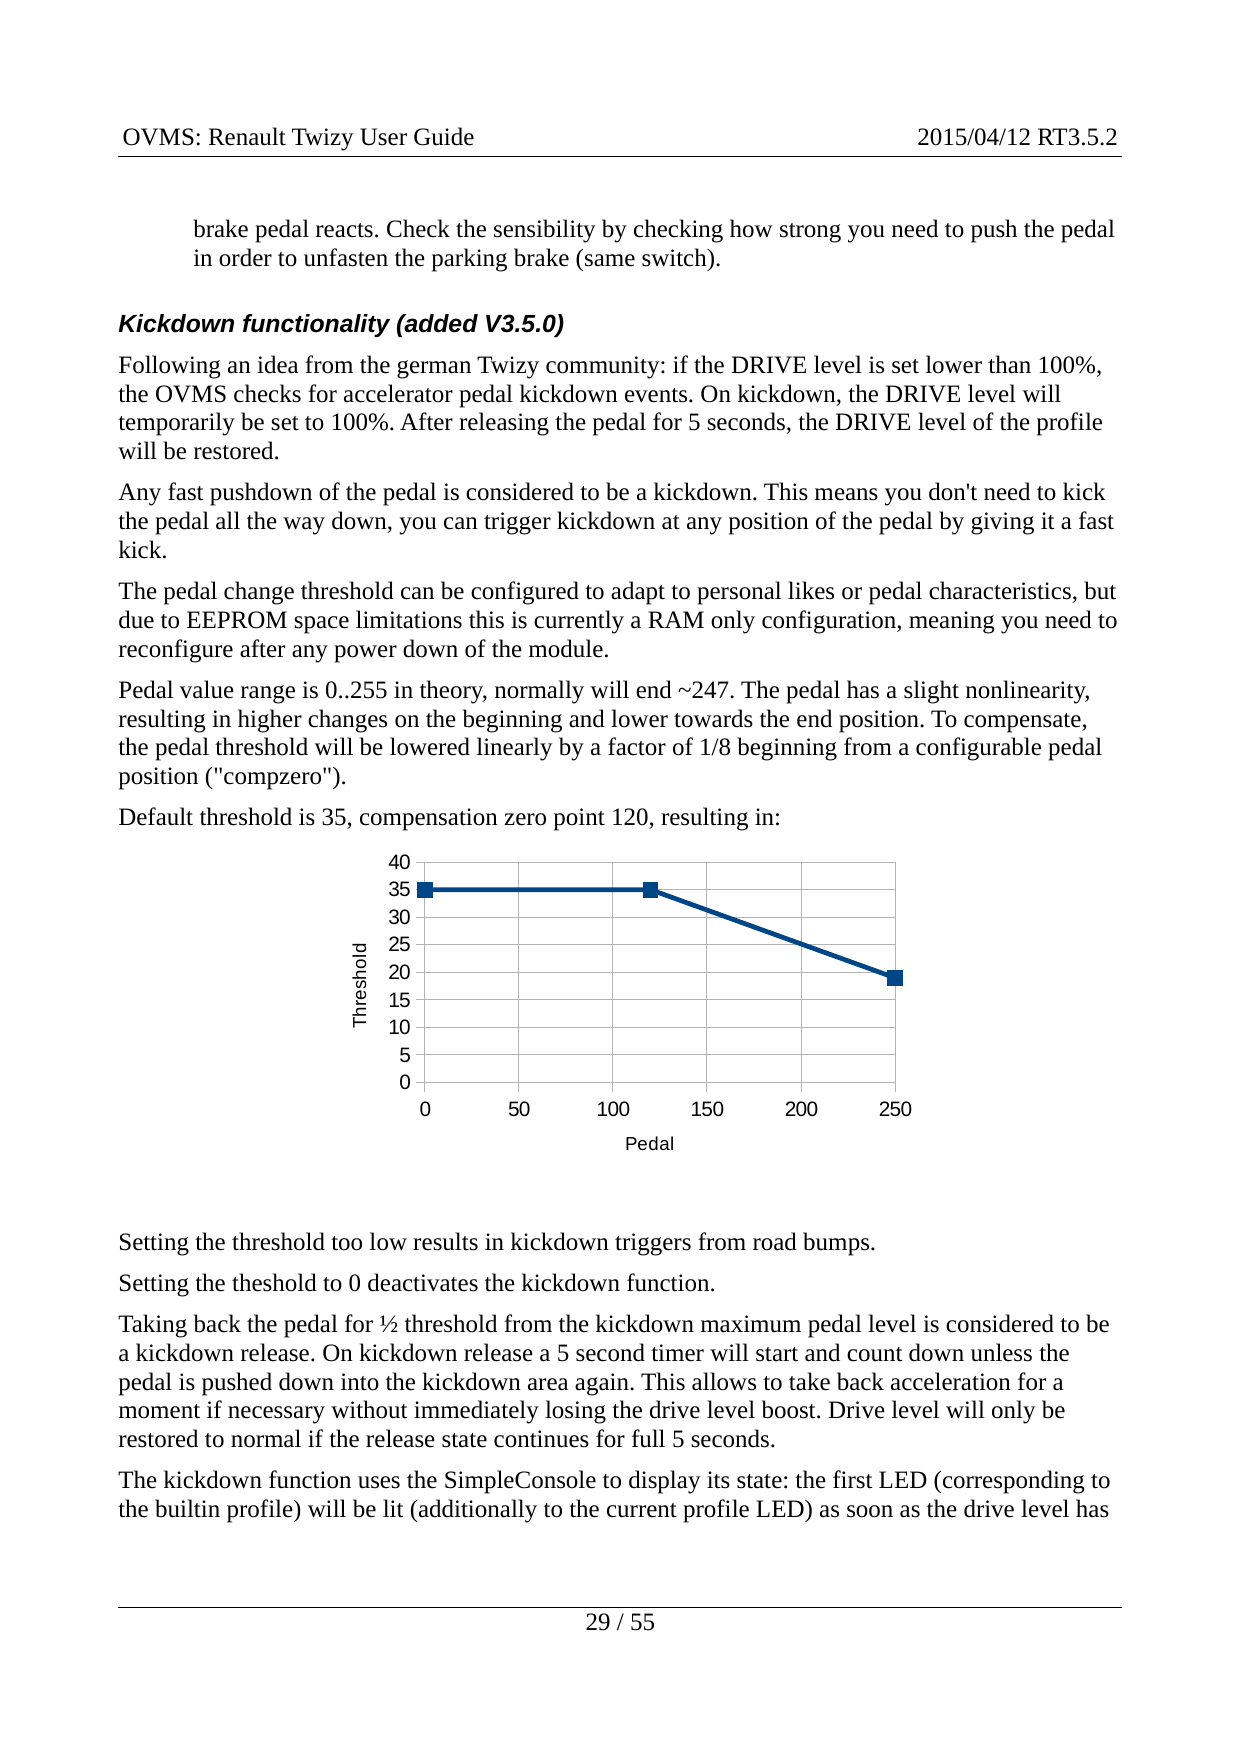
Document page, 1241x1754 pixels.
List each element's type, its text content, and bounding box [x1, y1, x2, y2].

subtitle Kickdown functionality (added V3.5.0) [118, 309, 1122, 337]
text The kickdown function uses the SimpleConsole to display its state: the first LED (corresponding to the builtin profile) will be lit (additionally to the current profile LED) as soon as the drive level has [118, 1466, 1122, 1523]
text Taking back the pedal for ½ threshold from the kickdown maximum pedal level is considered to be a kickdown release. On kickdown release a 5 second timer will start and count down unless the pedal is pushed down into the kickdown area again. This allows to take back acceleration for a moment if necessary without immediately losing the drive level boost. Drive level will only be restored to normal if the release state continues for full 5 seconds. [118, 1309, 1122, 1453]
text Following an idea from the german Twizy community: if the DRIVE level is set lower than 100%, the OVMS checks for accelerator pedal kickdown events. On kickdown, the DRIVE level will temporarily be set to 100%. After releasing the pedal for 5 seconds, the DRIVE level of the profile will be restored. [118, 350, 1122, 465]
text Any fast pushdown of the pedal is considered to be a kickdown. This means you don't need to kick the pedal all the way down, you can trigger kickdown at any position of the pedal by giving it a fast kick. [118, 477, 1122, 564]
text Setting the theshold to 0 deactivates the kickdown function. [118, 1268, 1122, 1297]
text Pedal value range is 0..255 in theory, normally will end ~247. The pedal has a slight nonlinearity, resulting in higher changes on the beginning and lower towards the end position. To compensate, the pedal threshold will be lowered linearly by a factor of 1/8 beginning from a configurable pedal position ("compzero"). [118, 675, 1122, 790]
text The pedal change threshold can be configured to adapt to personal likes or pedal characteristics, but due to EEPROM space limitations this is currently a RAM only configuration, meaning you need to reconfigure after any power down of the module. [118, 576, 1122, 662]
list brake pedal reacts. Check the sensibility by checking how strong you need to push the pedal in order to unfasten the parking brake (same switch). [156, 214, 1122, 271]
text Setting the threshold too low results in kickdown triggers from road bumps. [118, 1227, 1122, 1256]
text Default threshold is 35, compensation zero point 120, resulting in: [118, 802, 1122, 831]
